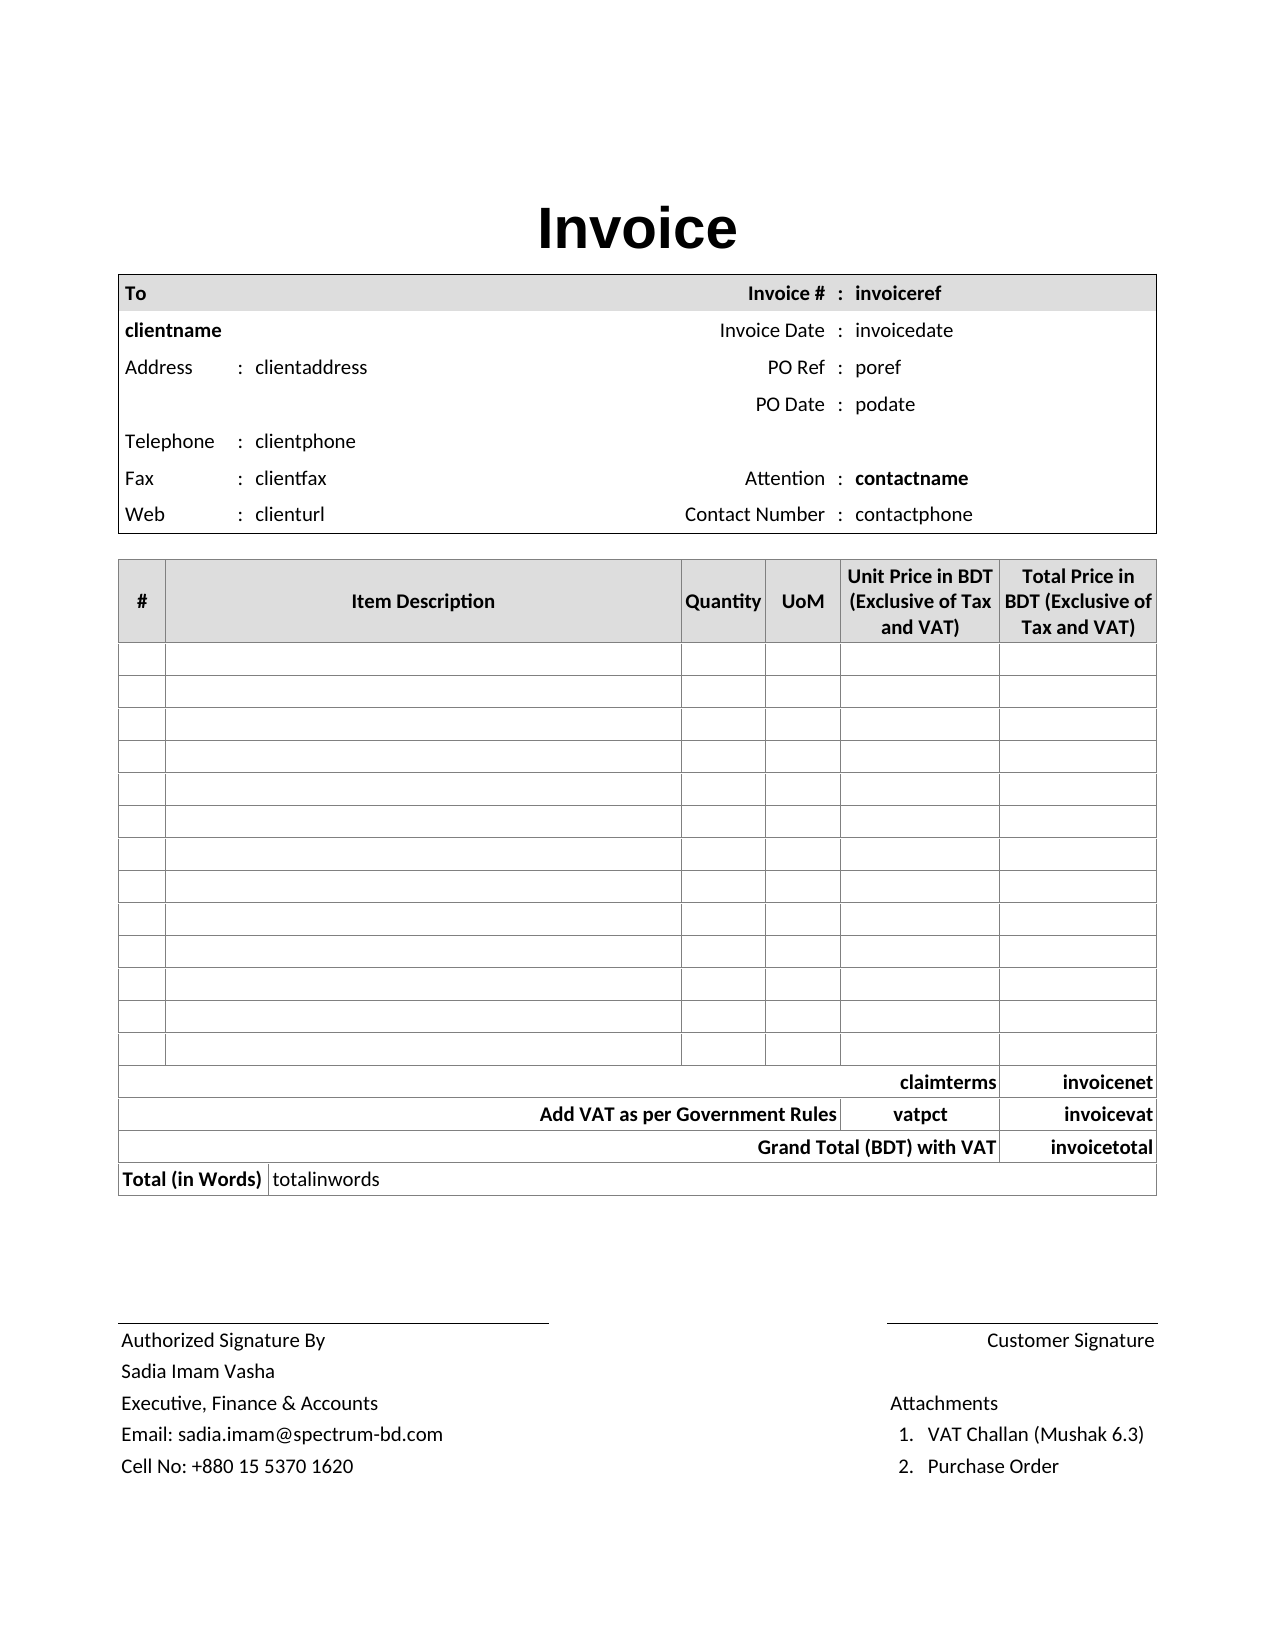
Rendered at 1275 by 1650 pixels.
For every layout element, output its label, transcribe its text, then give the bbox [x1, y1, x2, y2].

table_header invoiceref [849, 275, 1156, 311]
table_cell [166, 839, 681, 870]
table_cell : [231, 459, 249, 496]
table_cell Grand Total (BDT) with VAT [119, 1131, 999, 1162]
table_header Quantity [682, 560, 765, 642]
table_cell [119, 904, 165, 935]
table_cell invoicevat [1000, 1099, 1156, 1130]
table_header [550, 1323, 887, 1356]
table_cell [166, 741, 681, 772]
table_cell [119, 806, 165, 837]
table_cell [682, 709, 765, 740]
table_cell PO Date [671, 385, 831, 422]
table_cell [682, 871, 765, 902]
table_cell [1000, 806, 1156, 837]
table_cell [766, 839, 840, 870]
table_header Invoice # [671, 275, 831, 311]
table_cell Executive, Finance & Accounts [118, 1387, 549, 1418]
table_cell [166, 774, 681, 805]
table_cell invoicedate [849, 311, 1156, 348]
table_cell clientname [119, 311, 643, 348]
table_cell [166, 644, 681, 675]
table_cell Attachments [887, 1387, 1158, 1418]
table_cell [1000, 774, 1156, 805]
table_cell Attention [671, 459, 831, 496]
table_cell [841, 936, 999, 967]
table_cell [841, 741, 999, 772]
table_cell [766, 936, 840, 967]
table_cell [119, 774, 165, 805]
table_cell [841, 1001, 999, 1032]
table_cell [766, 774, 840, 805]
table_cell [119, 871, 165, 902]
table_cell [1000, 839, 1156, 870]
table_cell [841, 871, 999, 902]
table_cell invoicetotal [1000, 1131, 1156, 1162]
table_cell [766, 644, 840, 675]
table_cell [1000, 969, 1156, 1000]
table_cell claimterms [119, 1066, 999, 1097]
table_cell [1000, 1001, 1156, 1032]
table_cell Email: sadia.imam@spectrum-bd.com [118, 1419, 549, 1450]
table_cell [841, 644, 999, 675]
table_cell contactphone [849, 496, 1156, 533]
table_cell [119, 839, 165, 870]
table_header Total Price in BDT (Exclusive of Tax and VAT) [1000, 560, 1156, 642]
table_cell [841, 774, 999, 805]
table_header To [119, 275, 643, 311]
table_cell [643, 348, 671, 385]
table_header # [119, 560, 165, 642]
table_header Item Description [166, 560, 681, 642]
table_cell poref [849, 348, 1156, 385]
table_cell [766, 1001, 840, 1032]
table_cell [841, 676, 999, 707]
table_cell [166, 1001, 681, 1032]
table_cell podate [849, 385, 1156, 422]
table_cell [166, 871, 681, 902]
table_cell [682, 1001, 765, 1032]
table_cell [887, 1356, 1158, 1387]
table_cell [1000, 709, 1156, 740]
table_cell PO Ref [671, 348, 831, 385]
table_cell [1000, 741, 1156, 772]
table_cell Telephone [119, 422, 231, 459]
table_cell [643, 385, 671, 422]
table_cell Web [119, 496, 231, 533]
table_cell : [231, 422, 249, 459]
table_cell [643, 422, 671, 459]
table_cell Total (in Words) [119, 1164, 268, 1195]
table_cell : [231, 348, 249, 422]
table_cell contactname [849, 459, 1156, 496]
table_cell [643, 311, 671, 348]
table_cell : [831, 348, 849, 385]
table_cell [550, 1450, 887, 1481]
table_cell [1000, 871, 1156, 902]
table_cell clienturl [249, 496, 643, 533]
table_cell [119, 1001, 165, 1032]
table_cell [166, 1034, 681, 1065]
table_cell : [231, 496, 249, 533]
table_cell [841, 709, 999, 740]
table_cell [682, 774, 765, 805]
table_cell [841, 839, 999, 870]
table_cell Contact Number [671, 496, 831, 533]
table_cell [1000, 904, 1156, 935]
table_cell [766, 1034, 840, 1065]
table_cell [766, 969, 840, 1000]
table_cell : [831, 496, 849, 533]
table_cell clientphone [249, 422, 643, 459]
table_cell 1. [887, 1419, 925, 1450]
table_cell [550, 1387, 887, 1418]
table_cell [119, 676, 165, 707]
table_cell [766, 806, 840, 837]
table_cell [643, 459, 671, 496]
table_cell [841, 904, 999, 935]
table_cell [841, 806, 999, 837]
table_cell totalinwords [269, 1164, 1156, 1195]
table_cell [682, 1034, 765, 1065]
table_header UoM [766, 560, 840, 642]
table_cell [766, 871, 840, 902]
table_cell [682, 904, 765, 935]
table_header : [831, 275, 849, 311]
table_cell [550, 1356, 887, 1387]
table_cell [766, 709, 840, 740]
table_cell Sadia Imam Vasha [118, 1356, 549, 1387]
table_cell [682, 839, 765, 870]
table_cell [1000, 1034, 1156, 1065]
table_cell [682, 741, 765, 772]
table_cell clientfax [249, 459, 643, 496]
table_header Unit Price in BDT (Exclusive of Tax and VAT) [841, 560, 999, 642]
table_cell [119, 1034, 165, 1065]
table_cell [682, 969, 765, 1000]
table_cell [166, 904, 681, 935]
table_cell [1000, 676, 1156, 707]
table_cell [550, 1419, 887, 1450]
table_cell [119, 969, 165, 1000]
table_cell Address [119, 348, 231, 422]
table_cell [671, 422, 831, 459]
table_cell VAT Challan (Mushak 6.3) [925, 1419, 1158, 1450]
table_header [643, 275, 671, 311]
table_header Authorized Signature By [118, 1324, 549, 1356]
table_cell [1000, 644, 1156, 675]
table_cell [166, 806, 681, 837]
table_cell [766, 676, 840, 707]
table_cell [119, 709, 165, 740]
title Invoice [118, 194, 1157, 261]
table_cell [841, 1034, 999, 1065]
table_cell [766, 904, 840, 935]
table_cell : [831, 311, 849, 348]
table_cell Cell No: +880 15 5370 1620 [118, 1450, 549, 1481]
table_cell [166, 676, 681, 707]
table_cell [119, 936, 165, 967]
table_cell [682, 644, 765, 675]
table_cell [682, 806, 765, 837]
table_cell [849, 422, 1156, 459]
table_cell [166, 969, 681, 1000]
table_cell clientaddress [249, 348, 643, 422]
table_cell [831, 422, 849, 459]
table_cell [166, 936, 681, 967]
table_cell [119, 741, 165, 772]
table_cell [841, 969, 999, 1000]
table_cell : [831, 385, 849, 422]
table_cell [643, 496, 671, 533]
table_cell [682, 936, 765, 967]
table_cell Invoice Date [671, 311, 831, 348]
table_cell [682, 676, 765, 707]
table_cell Purchase Order [925, 1450, 1158, 1481]
table_cell 2. [887, 1450, 925, 1481]
table_cell [119, 644, 165, 675]
table_cell invoicenet [1000, 1066, 1156, 1097]
table_cell : [831, 459, 849, 496]
table_cell [1000, 936, 1156, 967]
table_cell [766, 741, 840, 772]
table_cell Fax [119, 459, 231, 496]
table_header Customer Signature [887, 1324, 1158, 1356]
table_cell [166, 709, 681, 740]
table_cell Add VAT as per Government Rules [119, 1099, 840, 1130]
table_cell vatpct [841, 1099, 999, 1130]
